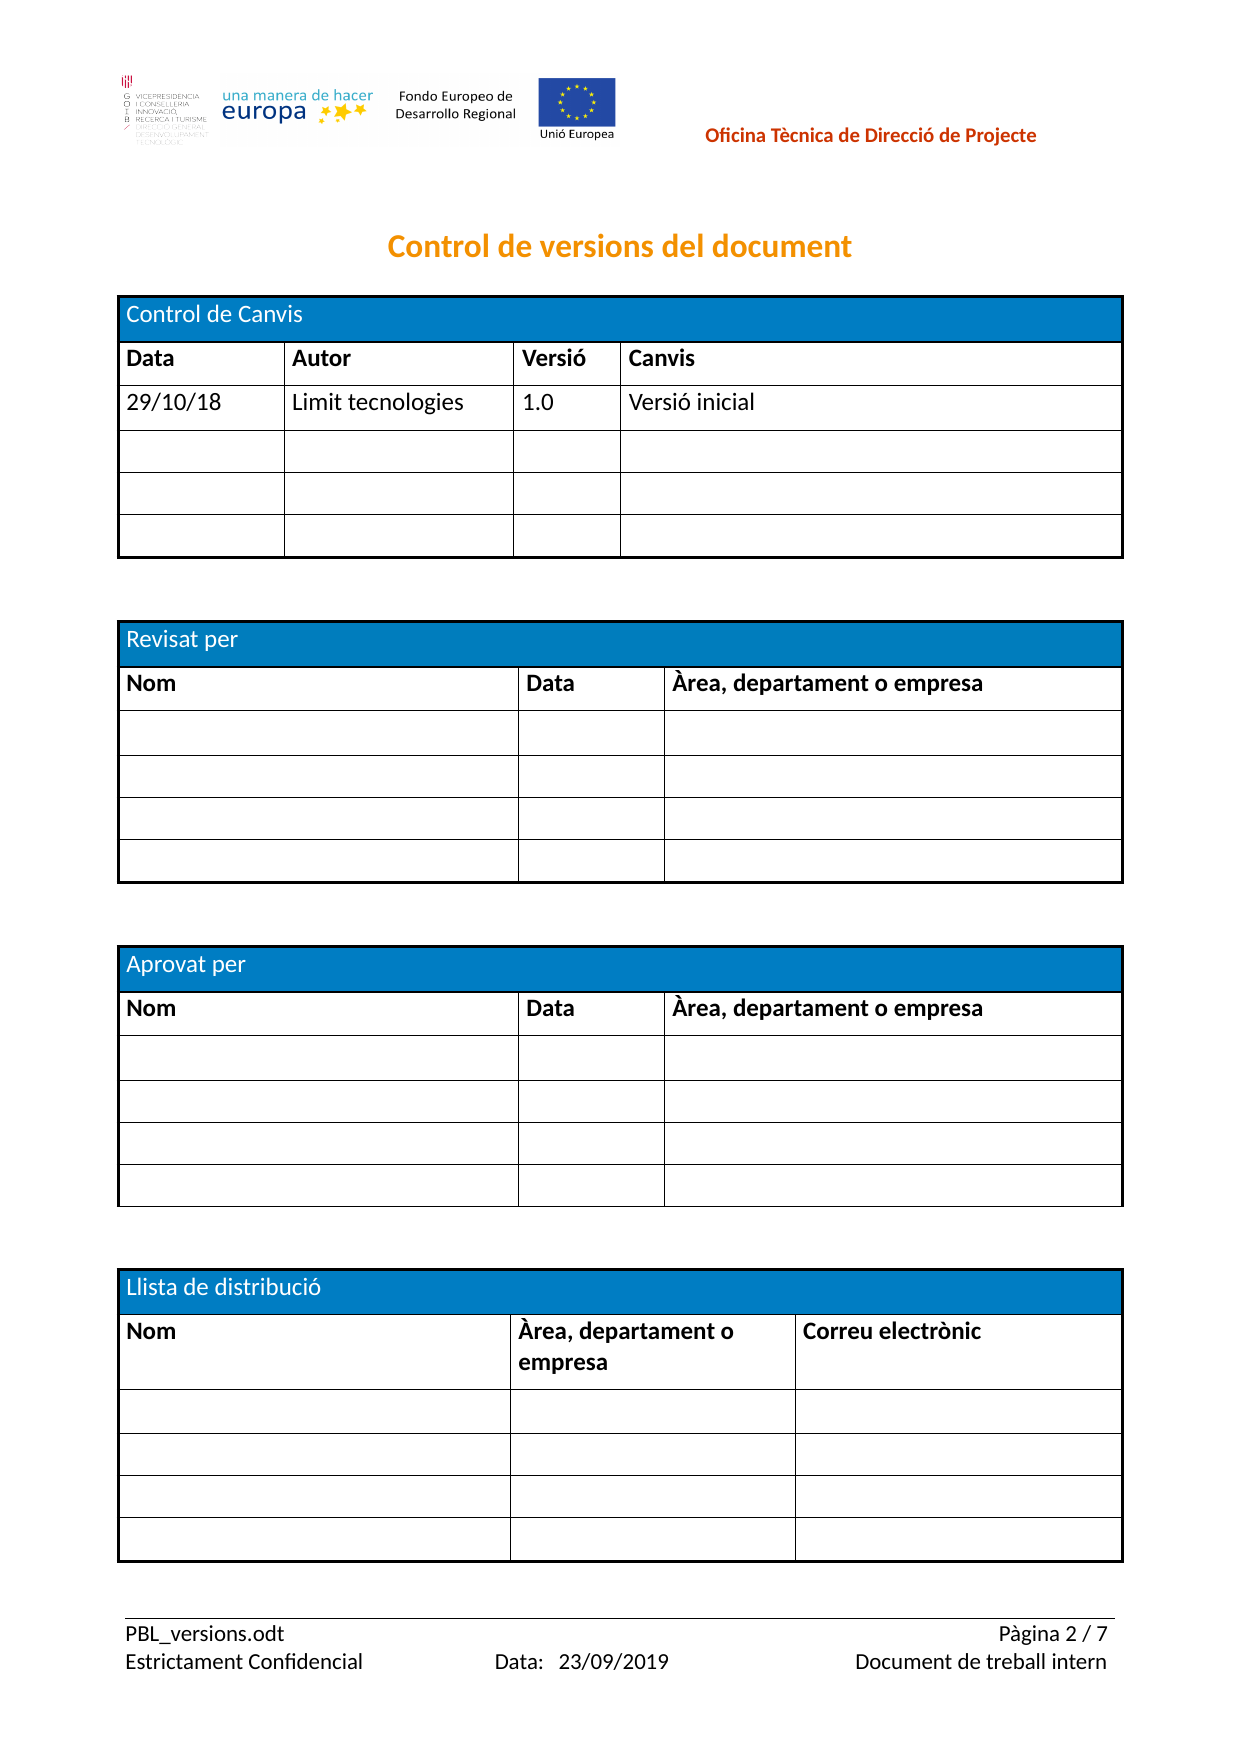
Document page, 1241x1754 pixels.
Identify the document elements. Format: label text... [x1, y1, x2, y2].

table_cell [120, 1476, 510, 1517]
table_cell [120, 711, 518, 754]
table_cell [621, 473, 1121, 514]
table_cell [120, 1165, 518, 1206]
table_cell Versió inicial [621, 386, 1121, 429]
table_cell [665, 711, 1121, 754]
table_cell [796, 1518, 1121, 1559]
table_cell [120, 1434, 510, 1475]
table_cell [120, 1081, 518, 1122]
table_cell [621, 431, 1121, 472]
picture [219, 73, 621, 147]
table_cell 1.0 [514, 386, 620, 429]
table_cell [120, 1518, 510, 1559]
table_cell [519, 840, 664, 881]
table_cell Limit tecnologies [285, 386, 513, 429]
table_cell [621, 515, 1121, 556]
table_cell Correu electrònic [796, 1315, 1121, 1389]
table_cell [120, 1036, 518, 1079]
table_cell Nom [120, 1315, 510, 1389]
table_cell [120, 1390, 510, 1433]
table_cell [120, 1123, 518, 1164]
table_header Llista de distribució [120, 1271, 1121, 1314]
table_cell [519, 1036, 664, 1079]
table_cell Versió [514, 343, 620, 385]
table_cell [665, 1081, 1121, 1122]
table_cell [665, 1165, 1121, 1206]
table_cell [796, 1390, 1121, 1433]
table_cell Nom [120, 668, 518, 710]
table_cell Nom [120, 993, 518, 1035]
table_cell Data [519, 668, 664, 710]
table_cell [665, 756, 1121, 797]
table_cell [665, 1036, 1121, 1079]
table_cell [514, 431, 620, 472]
picture [118, 73, 213, 147]
table_cell [120, 473, 284, 514]
table_cell [120, 431, 284, 472]
table_header Revisat per [120, 623, 1121, 666]
table_cell [519, 1081, 664, 1122]
table_cell [511, 1518, 795, 1559]
table_cell [285, 431, 513, 472]
table_cell [120, 515, 284, 556]
table_cell [665, 798, 1121, 839]
table_cell [285, 473, 513, 514]
table_cell [519, 798, 664, 839]
table_cell [796, 1434, 1121, 1475]
table_cell Àrea, departament o empresa [511, 1315, 795, 1389]
table_cell [511, 1434, 795, 1475]
table_cell [514, 515, 620, 556]
table_header Aprovat per [120, 948, 1121, 991]
table_cell [120, 756, 518, 797]
table_cell [511, 1390, 795, 1433]
table_header Control de Canvis [120, 298, 1121, 341]
table_cell [514, 473, 620, 514]
subtitle Control de versions del document [118, 225, 1122, 266]
table_cell [665, 1123, 1121, 1164]
table_cell Àrea, departament o empresa [665, 668, 1121, 710]
table_cell [519, 1123, 664, 1164]
table_cell Data [519, 993, 664, 1035]
table_cell [519, 756, 664, 797]
table_cell [665, 840, 1121, 881]
table_cell [285, 515, 513, 556]
table_cell [120, 840, 518, 881]
table_cell Àrea, departament o empresa [665, 993, 1121, 1035]
table_cell [796, 1476, 1121, 1517]
table_cell 29/10/18 [120, 386, 284, 429]
table_cell Autor [285, 343, 513, 385]
table_cell [519, 1165, 664, 1206]
table_cell Data [120, 343, 284, 385]
table_cell Canvis [621, 343, 1121, 385]
table_cell [120, 798, 518, 839]
table_cell [511, 1476, 795, 1517]
table_cell [519, 711, 664, 754]
